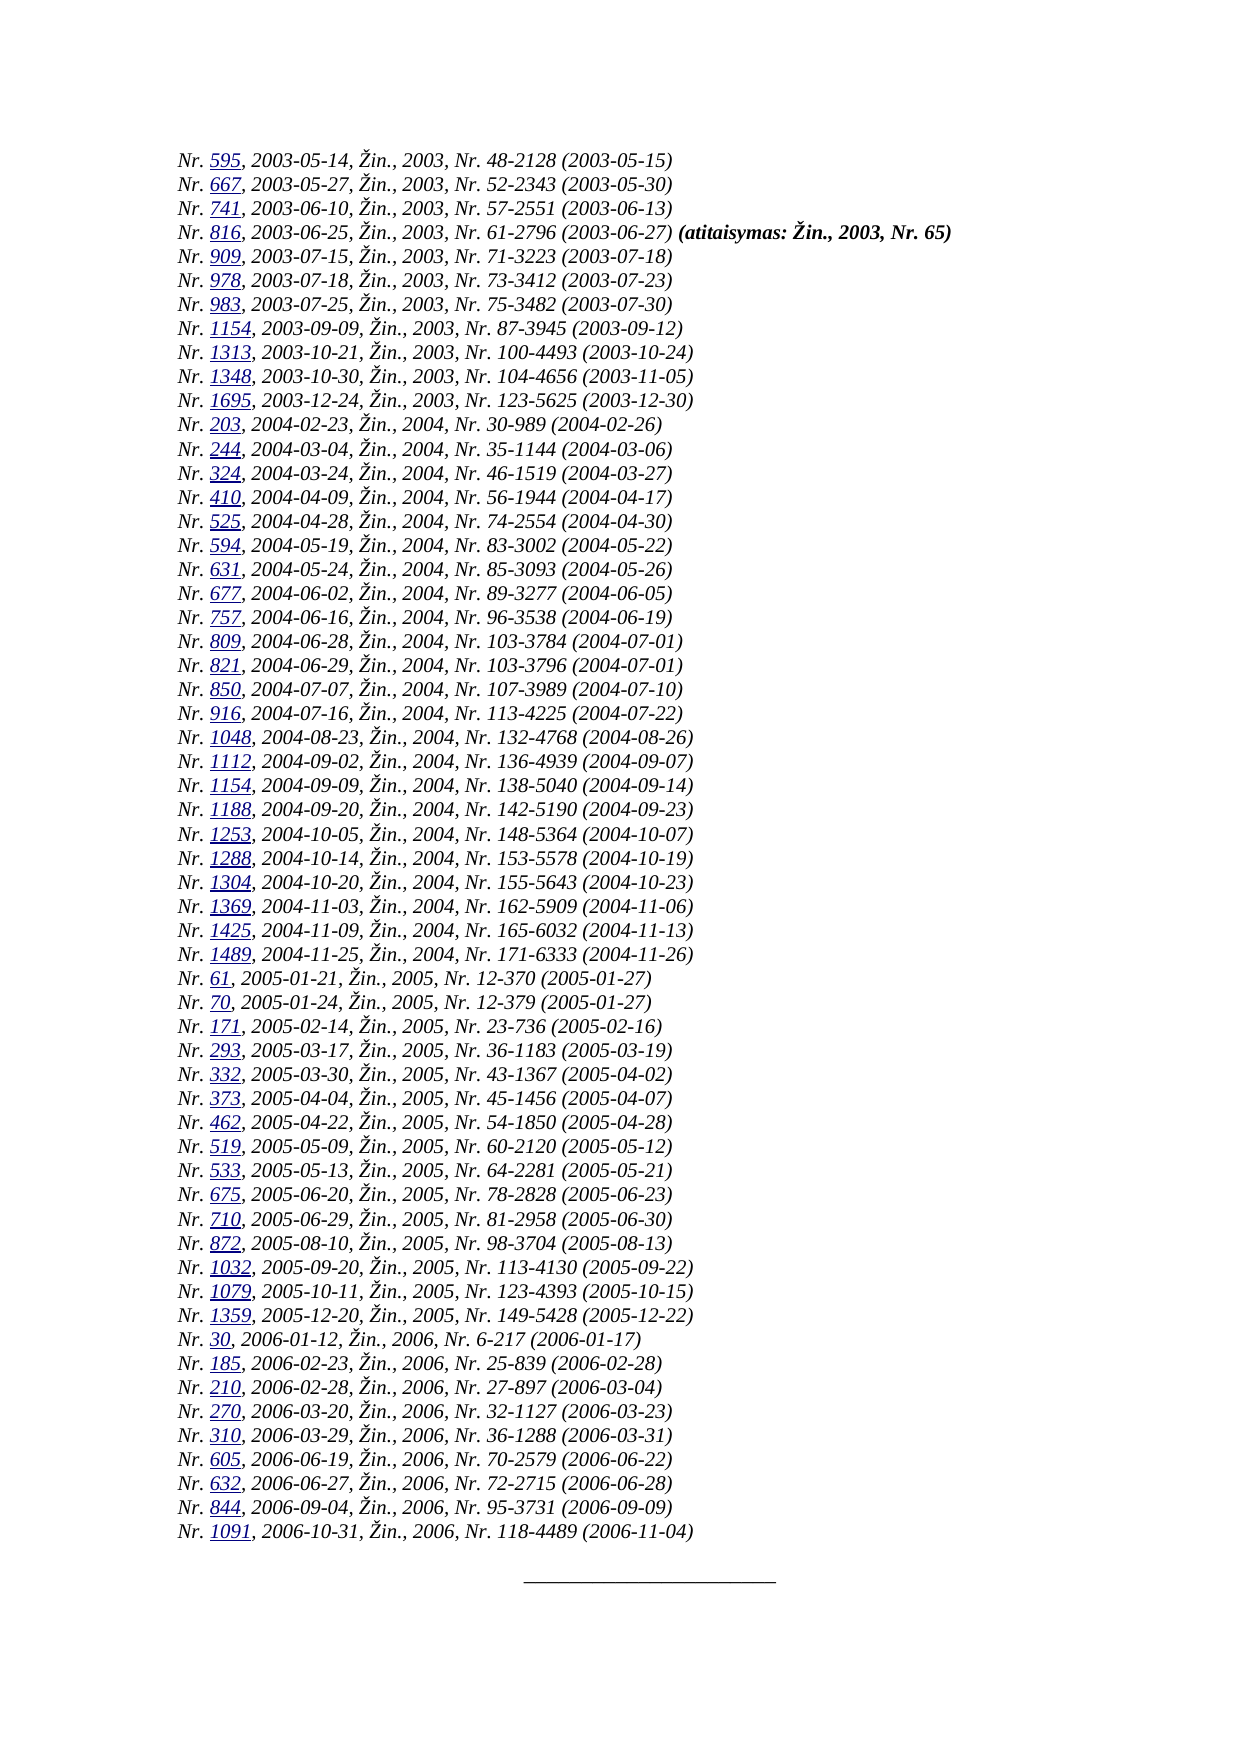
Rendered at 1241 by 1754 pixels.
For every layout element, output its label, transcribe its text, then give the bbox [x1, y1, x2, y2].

text Nr. 916, 2004-07-16, Žin., 2004, Nr. 113-4225 (2004-07-22) [177, 701, 1122, 725]
text Nr. 1359, 2005-12-20, Žin., 2005, Nr. 149-5428 (2005-12-22) [177, 1303, 1122, 1327]
text Nr. 61, 2005-01-21, Žin., 2005, Nr. 12-370 (2005-01-27) [177, 966, 1122, 990]
text Nr. 816, 2003-06-25, Žin., 2003, Nr. 61-2796 (2003-06-27) (atitaisymas: Žin., 2003, Nr. 65) [177, 220, 1122, 244]
text Nr. 293, 2005-03-17, Žin., 2005, Nr. 36-1183 (2005-03-19) [177, 1038, 1122, 1062]
text Nr. 519, 2005-05-09, Žin., 2005, Nr. 60-2120 (2005-05-12) [177, 1134, 1122, 1158]
text Nr. 270, 2006-03-20, Žin., 2006, Nr. 32-1127 (2006-03-23) [177, 1399, 1122, 1423]
text –––––––––––––––––––––– [177, 1567, 1122, 1594]
text Nr. 1079, 2005-10-11, Žin., 2005, Nr. 123-4393 (2005-10-15) [177, 1279, 1122, 1303]
text Nr. 983, 2003-07-25, Žin., 2003, Nr. 75-3482 (2003-07-30) [177, 292, 1122, 316]
text Nr. 821, 2004-06-29, Žin., 2004, Nr. 103-3796 (2004-07-01) [177, 653, 1122, 677]
text Nr. 462, 2005-04-22, Žin., 2005, Nr. 54-1850 (2005-04-28) [177, 1110, 1122, 1134]
text Nr. 710, 2005-06-29, Žin., 2005, Nr. 81-2958 (2005-06-30) [177, 1206, 1122, 1231]
text Nr. 1304, 2004-10-20, Žin., 2004, Nr. 155-5643 (2004-10-23) [177, 869, 1122, 894]
text Nr. 872, 2005-08-10, Žin., 2005, Nr. 98-3704 (2005-08-13) [177, 1231, 1122, 1254]
text Nr. 332, 2005-03-30, Žin., 2005, Nr. 43-1367 (2005-04-02) [177, 1062, 1122, 1086]
text Nr. 324, 2004-03-24, Žin., 2004, Nr. 46-1519 (2004-03-27) [177, 461, 1122, 484]
text Nr. 210, 2006-02-28, Žin., 2006, Nr. 27-897 (2006-03-04) [177, 1375, 1122, 1399]
text Nr. 30, 2006-01-12, Žin., 2006, Nr. 6-217 (2006-01-17) [177, 1327, 1122, 1351]
text Nr. 1695, 2003-12-24, Žin., 2003, Nr. 123-5625 (2003-12-30) [177, 388, 1122, 412]
text Nr. 978, 2003-07-18, Žin., 2003, Nr. 73-3412 (2003-07-23) [177, 268, 1122, 292]
text Nr. 1032, 2005-09-20, Žin., 2005, Nr. 113-4130 (2005-09-22) [177, 1254, 1122, 1279]
text Nr. 1489, 2004-11-25, Žin., 2004, Nr. 171-6333 (2004-11-26) [177, 942, 1122, 966]
text Nr. 757, 2004-06-16, Žin., 2004, Nr. 96-3538 (2004-06-19) [177, 605, 1122, 629]
text Nr. 410, 2004-04-09, Žin., 2004, Nr. 56-1944 (2004-04-17) [177, 484, 1122, 509]
text Nr. 1313, 2003-10-21, Žin., 2003, Nr. 100-4493 (2003-10-24) [177, 340, 1122, 364]
text Nr. 1154, 2003-09-09, Žin., 2003, Nr. 87-3945 (2003-09-12) [177, 316, 1122, 340]
text Nr. 667, 2003-05-27, Žin., 2003, Nr. 52-2343 (2003-05-30) [177, 172, 1122, 196]
text Nr. 1188, 2004-09-20, Žin., 2004, Nr. 142-5190 (2004-09-23) [177, 797, 1122, 821]
text Nr. 1048, 2004-08-23, Žin., 2004, Nr. 132-4768 (2004-08-26) [177, 725, 1122, 749]
text Nr. 185, 2006-02-23, Žin., 2006, Nr. 25-839 (2006-02-28) [177, 1351, 1122, 1375]
text Nr. 533, 2005-05-13, Žin., 2005, Nr. 64-2281 (2005-05-21) [177, 1158, 1122, 1182]
text Nr. 632, 2006-06-27, Žin., 2006, Nr. 72-2715 (2006-06-28) [177, 1471, 1122, 1495]
text Nr. 244, 2004-03-04, Žin., 2004, Nr. 35-1144 (2004-03-06) [177, 436, 1122, 461]
text Nr. 1154, 2004-09-09, Žin., 2004, Nr. 138-5040 (2004-09-14) [177, 773, 1122, 797]
text Nr. 675, 2005-06-20, Žin., 2005, Nr. 78-2828 (2005-06-23) [177, 1182, 1122, 1206]
text Nr. 1253, 2004-10-05, Žin., 2004, Nr. 148-5364 (2004-10-07) [177, 821, 1122, 846]
text Nr. 595, 2003-05-14, Žin., 2003, Nr. 48-2128 (2003-05-15) [177, 148, 1122, 172]
text Nr. 1091, 2006-10-31, Žin., 2006, Nr. 118-4489 (2006-11-04) [177, 1519, 1122, 1543]
text Nr. 594, 2004-05-19, Žin., 2004, Nr. 83-3002 (2004-05-22) [177, 533, 1122, 557]
text Nr. 525, 2004-04-28, Žin., 2004, Nr. 74-2554 (2004-04-30) [177, 509, 1122, 533]
text Nr. 741, 2003-06-10, Žin., 2003, Nr. 57-2551 (2003-06-13) [177, 196, 1122, 220]
text Nr. 909, 2003-07-15, Žin., 2003, Nr. 71-3223 (2003-07-18) [177, 244, 1122, 268]
text Nr. 1348, 2003-10-30, Žin., 2003, Nr. 104-4656 (2003-11-05) [177, 364, 1122, 388]
text Nr. 1425, 2004-11-09, Žin., 2004, Nr. 165-6032 (2004-11-13) [177, 918, 1122, 942]
text Nr. 677, 2004-06-02, Žin., 2004, Nr. 89-3277 (2004-06-05) [177, 581, 1122, 605]
text Nr. 1369, 2004-11-03, Žin., 2004, Nr. 162-5909 (2004-11-06) [177, 894, 1122, 918]
text Nr. 203, 2004-02-23, Žin., 2004, Nr. 30-989 (2004-02-26) [177, 412, 1122, 436]
text Nr. 373, 2005-04-04, Žin., 2005, Nr. 45-1456 (2005-04-07) [177, 1086, 1122, 1110]
text Nr. 850, 2004-07-07, Žin., 2004, Nr. 107-3989 (2004-07-10) [177, 677, 1122, 701]
text Nr. 310, 2006-03-29, Žin., 2006, Nr. 36-1288 (2006-03-31) [177, 1423, 1122, 1447]
text Nr. 809, 2004-06-28, Žin., 2004, Nr. 103-3784 (2004-07-01) [177, 629, 1122, 653]
text Nr. 171, 2005-02-14, Žin., 2005, Nr. 23-736 (2005-02-16) [177, 1014, 1122, 1038]
text Nr. 70, 2005-01-24, Žin., 2005, Nr. 12-379 (2005-01-27) [177, 990, 1122, 1014]
text Nr. 1288, 2004-10-14, Žin., 2004, Nr. 153-5578 (2004-10-19) [177, 846, 1122, 869]
text Nr. 1112, 2004-09-02, Žin., 2004, Nr. 136-4939 (2004-09-07) [177, 749, 1122, 773]
text Nr. 605, 2006-06-19, Žin., 2006, Nr. 70-2579 (2006-06-22) [177, 1447, 1122, 1471]
text Nr. 631, 2004-05-24, Žin., 2004, Nr. 85-3093 (2004-05-26) [177, 557, 1122, 581]
text Nr. 844, 2006-09-04, Žin., 2006, Nr. 95-3731 (2006-09-09) [177, 1495, 1122, 1519]
